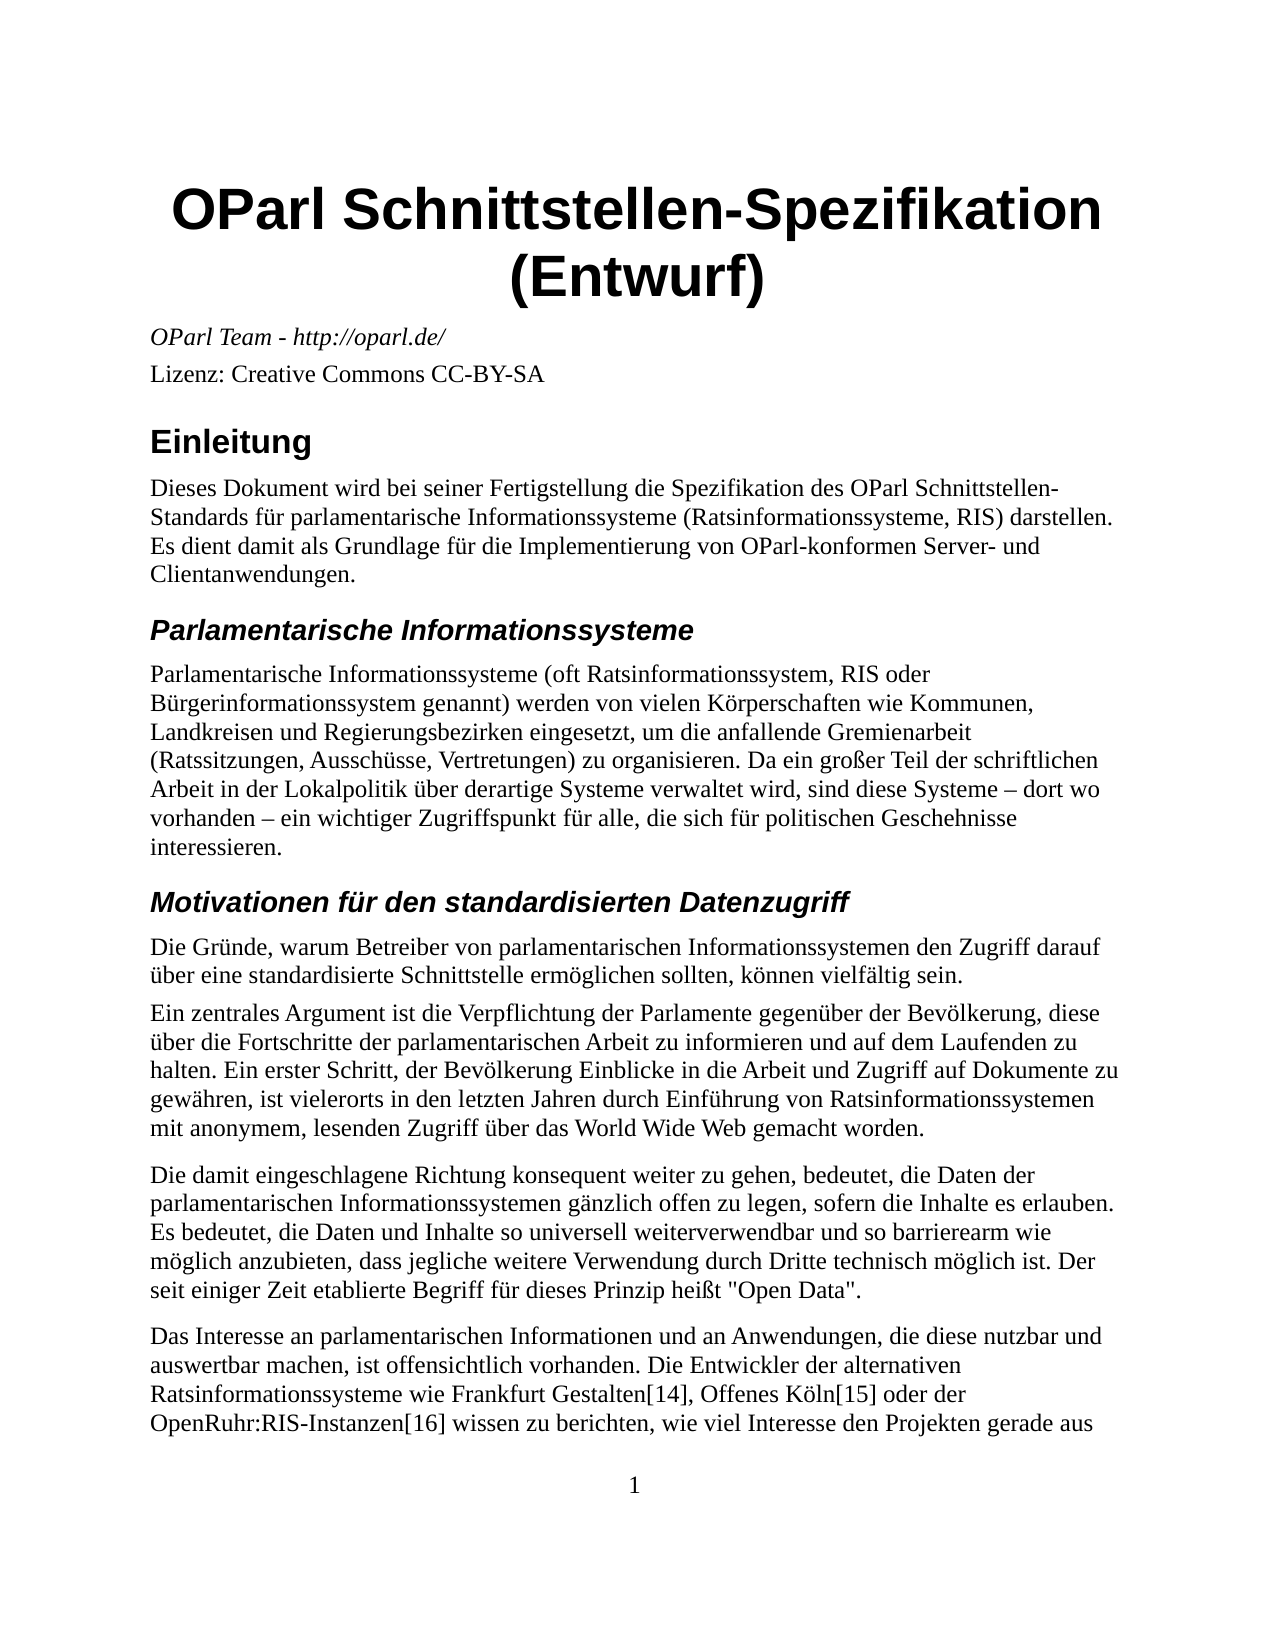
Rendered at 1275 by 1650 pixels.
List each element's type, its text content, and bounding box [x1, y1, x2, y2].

subtitle Parlamentarische Informationssysteme [150, 613, 1125, 647]
text Dieses Dokument wird bei seiner Fertigstellung die Spezifikation des OParl Schnittstellen-Standards für parlamentarische Informationssysteme (Ratsinformationssysteme, RIS) darstellen. Es dient damit als Grundlage für die Implementierung von OParl-konformen Server- und Clientanwendungen. [150, 473, 1125, 588]
text Parlamentarische Informationssysteme (oft Ratsinformationssystem, RIS oder Bürgerinformationssystem genannt) werden von vielen Körperschaften wie Kommunen, Landkreisen und Regierungsbezirken eingesetzt, um die anfallende Gremienarbeit (Ratssitzungen, Ausschüsse, Vertretungen) zu organisieren. Da ein großer Teil der schriftlichen Arbeit in der Lokalpolitik über derartige Systeme verwaltet wird, sind diese Systeme – dort wo vorhanden – ein wichtiger Zugriffspunkt für alle, die sich für politischen Geschehnisse interessieren. [150, 659, 1125, 861]
text Die damit eingeschlagene Richtung konsequent weiter zu gehen, bedeutet, die Daten der parlamentarischen Informationssystemen gänzlich offen zu legen, sofern die Inhalte es erlauben. Es bedeutet, die Daten und Inhalte so universell weiterverwendbar und so barrierearm wie möglich anzubieten, dass jegliche weitere Verwendung durch Dritte technisch möglich ist. Der seit einiger Zeit etablierte Begriff für dieses Prinzip heißt "Open Data". [150, 1160, 1125, 1303]
text OParl Team - http://oparl.de/ [150, 322, 1125, 350]
text Das Interesse an parlamentarischen Informationen und an Anwendungen, die diese nutzbar und auswertbar machen, ist offensichtlich vorhanden. Die Entwickler der alternativen Ratsinformationssysteme wie Frankfurt Gestalten[14], Offenes Köln[15] oder der OpenRuhr:RIS-Instanzen[16] wissen zu berichten, wie viel Interesse den Projekten gerade aus [150, 1321, 1125, 1436]
subtitle Motivationen für den standardisierten Datenzugriff [150, 886, 1125, 919]
title OParl Schnittstellen-Spezifikation (Entwurf) [150, 175, 1125, 309]
text Ein zentrales Argument ist die Verpflichtung der Parlamente gegenüber der Bevölkerung, diese über die Fortschritte der parlamentarischen Arbeit zu informieren und auf dem Laufenden zu halten. Ein erster Schritt, der Bevölkerung Einblicke in die Arbeit und Zugriff auf Dokumente zu gewähren, ist vielerorts in den letzten Jahren durch Einführung von Ratsinformationssystemen mit anonymem, lesenden Zugriff über das World Wide Web gemacht worden. [150, 998, 1125, 1142]
text Die Gründe, warum Betreiber von parlamentarischen Informationssystemen den Zugriff darauf über eine standardisierte Schnittstelle ermöglichen sollten, können vielfältig sein. [150, 932, 1125, 989]
subtitle Einleitung [150, 422, 1125, 461]
text Lizenz: Creative Commons CC-BY-SA [150, 359, 1125, 388]
